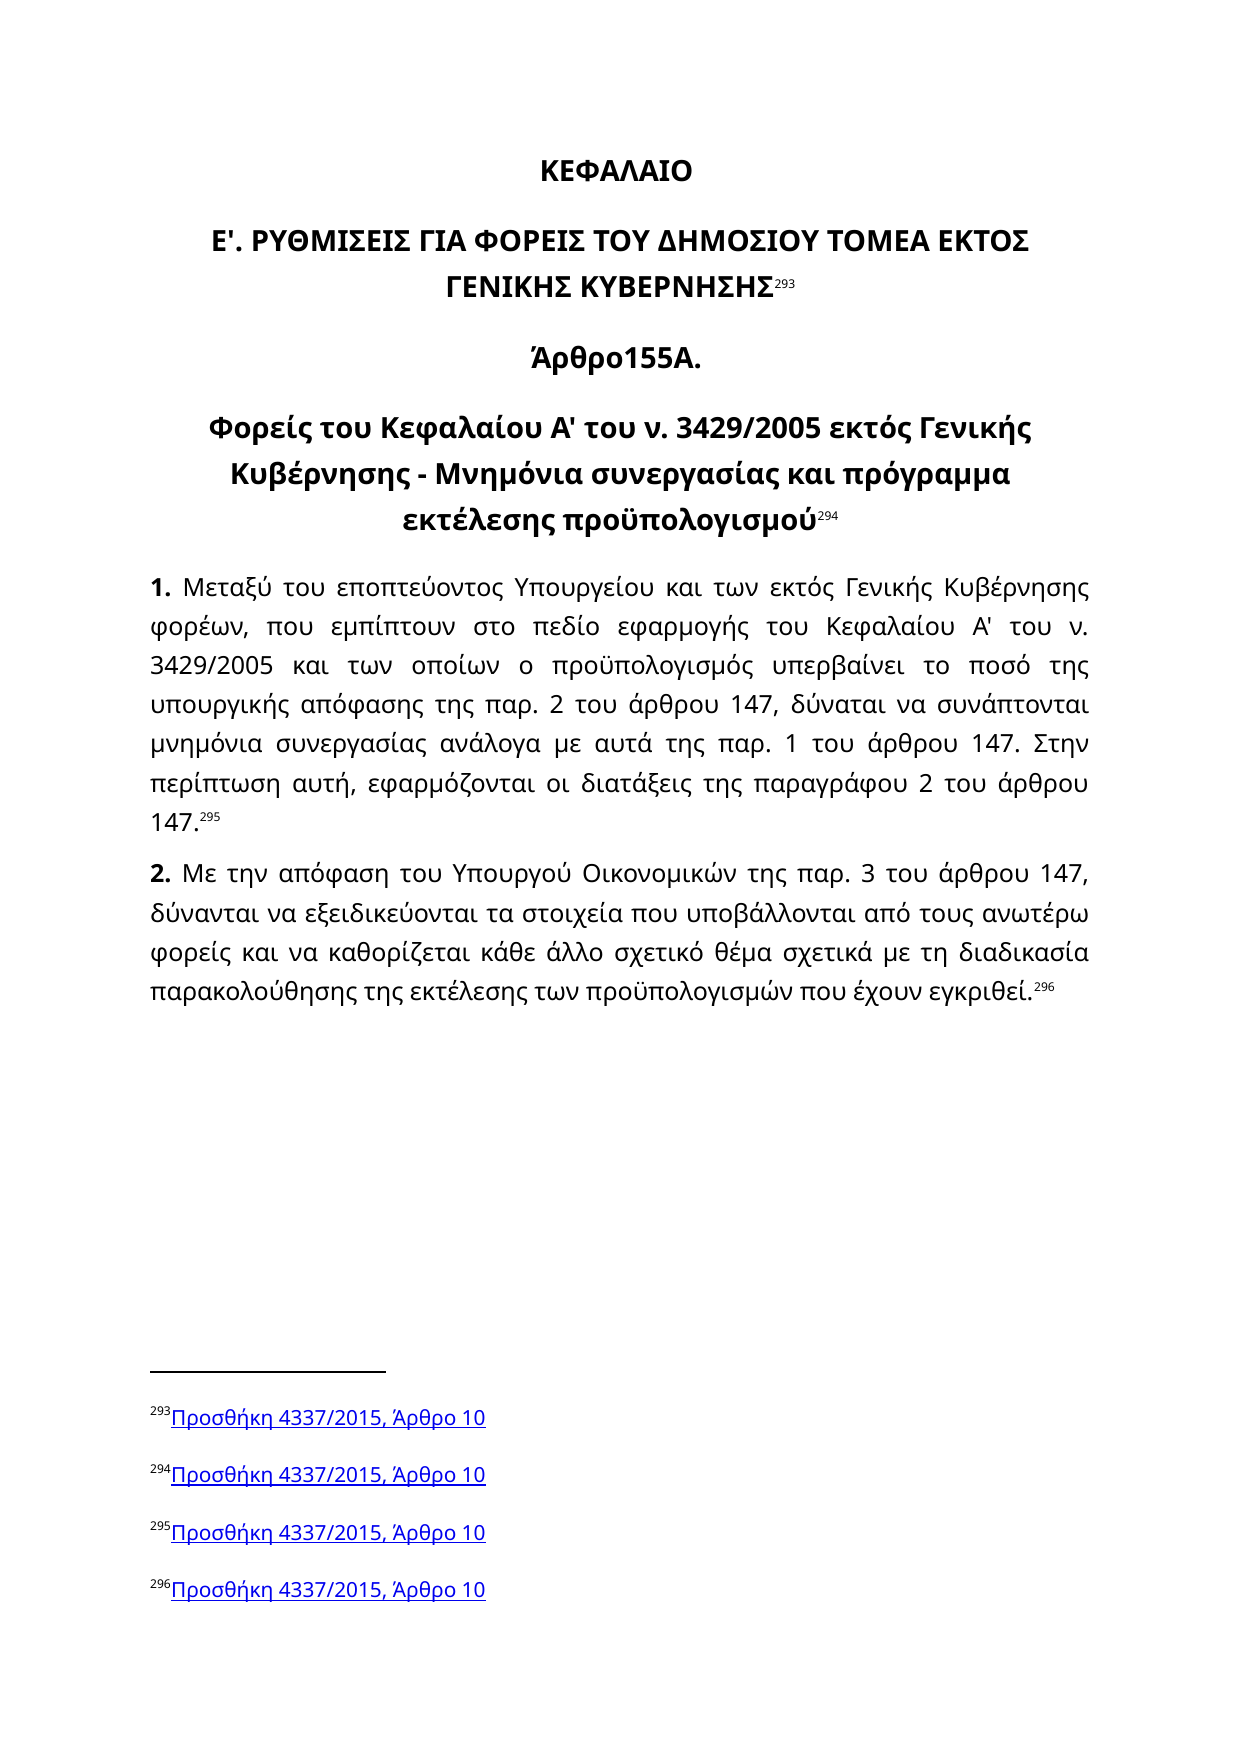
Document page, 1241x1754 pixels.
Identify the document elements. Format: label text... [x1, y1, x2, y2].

subtitle ΚΕΦΑΛΑΙΟ [150, 150, 1090, 190]
text Προσθήκη 4337/2015, Άρθρο 10 [150, 1518, 1090, 1546]
subtitle Άρθρο155Α. [150, 337, 1090, 377]
text Προσθήκη 4337/2015, Άρθρο 10 [150, 1576, 1090, 1604]
text Προσθήκη 4337/2015, Άρθρο 10 [150, 1403, 1090, 1431]
subtitle Ε'. ΡΥΘΜΙΣΕΙΣ ΓΙΑ ΦΟΡΕΙΣ ΤΟΥ ΔΗΜΟΣΙΟΥ ΤΟΜΕΑ ΕΚΤΟΣ ΓΕΝΙΚΗΣ ΚΥΒΕΡΝΗΣΗΣ [150, 221, 1090, 306]
text 2. Με την απόφαση του Υπουργού Οικονομικών της παρ. 3 του άρθρου 147, δύνανται να εξειδικεύονται τα στοιχεία που υποβάλλονται από τους ανωτέρω φορείς και να καθορίζεται κάθε άλλο σχετικό θέμα σχετικά με τη διαδικασία παρακολούθησης της εκτέλεσης των προϋπολογισμών που έχουν εγκριθεί. [150, 856, 1090, 1008]
subtitle Φορείς του Κεφαλαίου Α' του ν. 3429/2005 εκτός Γενικής Κυβέρνησης - Μνημόνια συνεργασίας και πρόγραμμα εκτέλεσης προϋπολογισμού [150, 407, 1090, 538]
text Προσθήκη 4337/2015, Άρθρο 10 [150, 1460, 1090, 1489]
text 1. Μεταξύ του εποπτεύοντος Υπουργείου και των εκτός Γενικής Κυβέρνησης φορέων, που εμπίπτουν στο πεδίο εφαρμογής του Κεφαλαίου Α' του ν. 3429/2005 και των οποίων ο προϋπολογισμός υπερβαίνει το ποσό της υπουργικής απόφασης της παρ. 2 του άρθρου 147, δύναται να συνάπτονται μνημόνια συνεργασίας ανάλογα με αυτά της παρ. 1 του άρθρου 147. Στην περίπτωση αυτή, εφαρμόζονται οι διατάξεις της παραγράφου 2 του άρθρου 147. [150, 569, 1090, 838]
